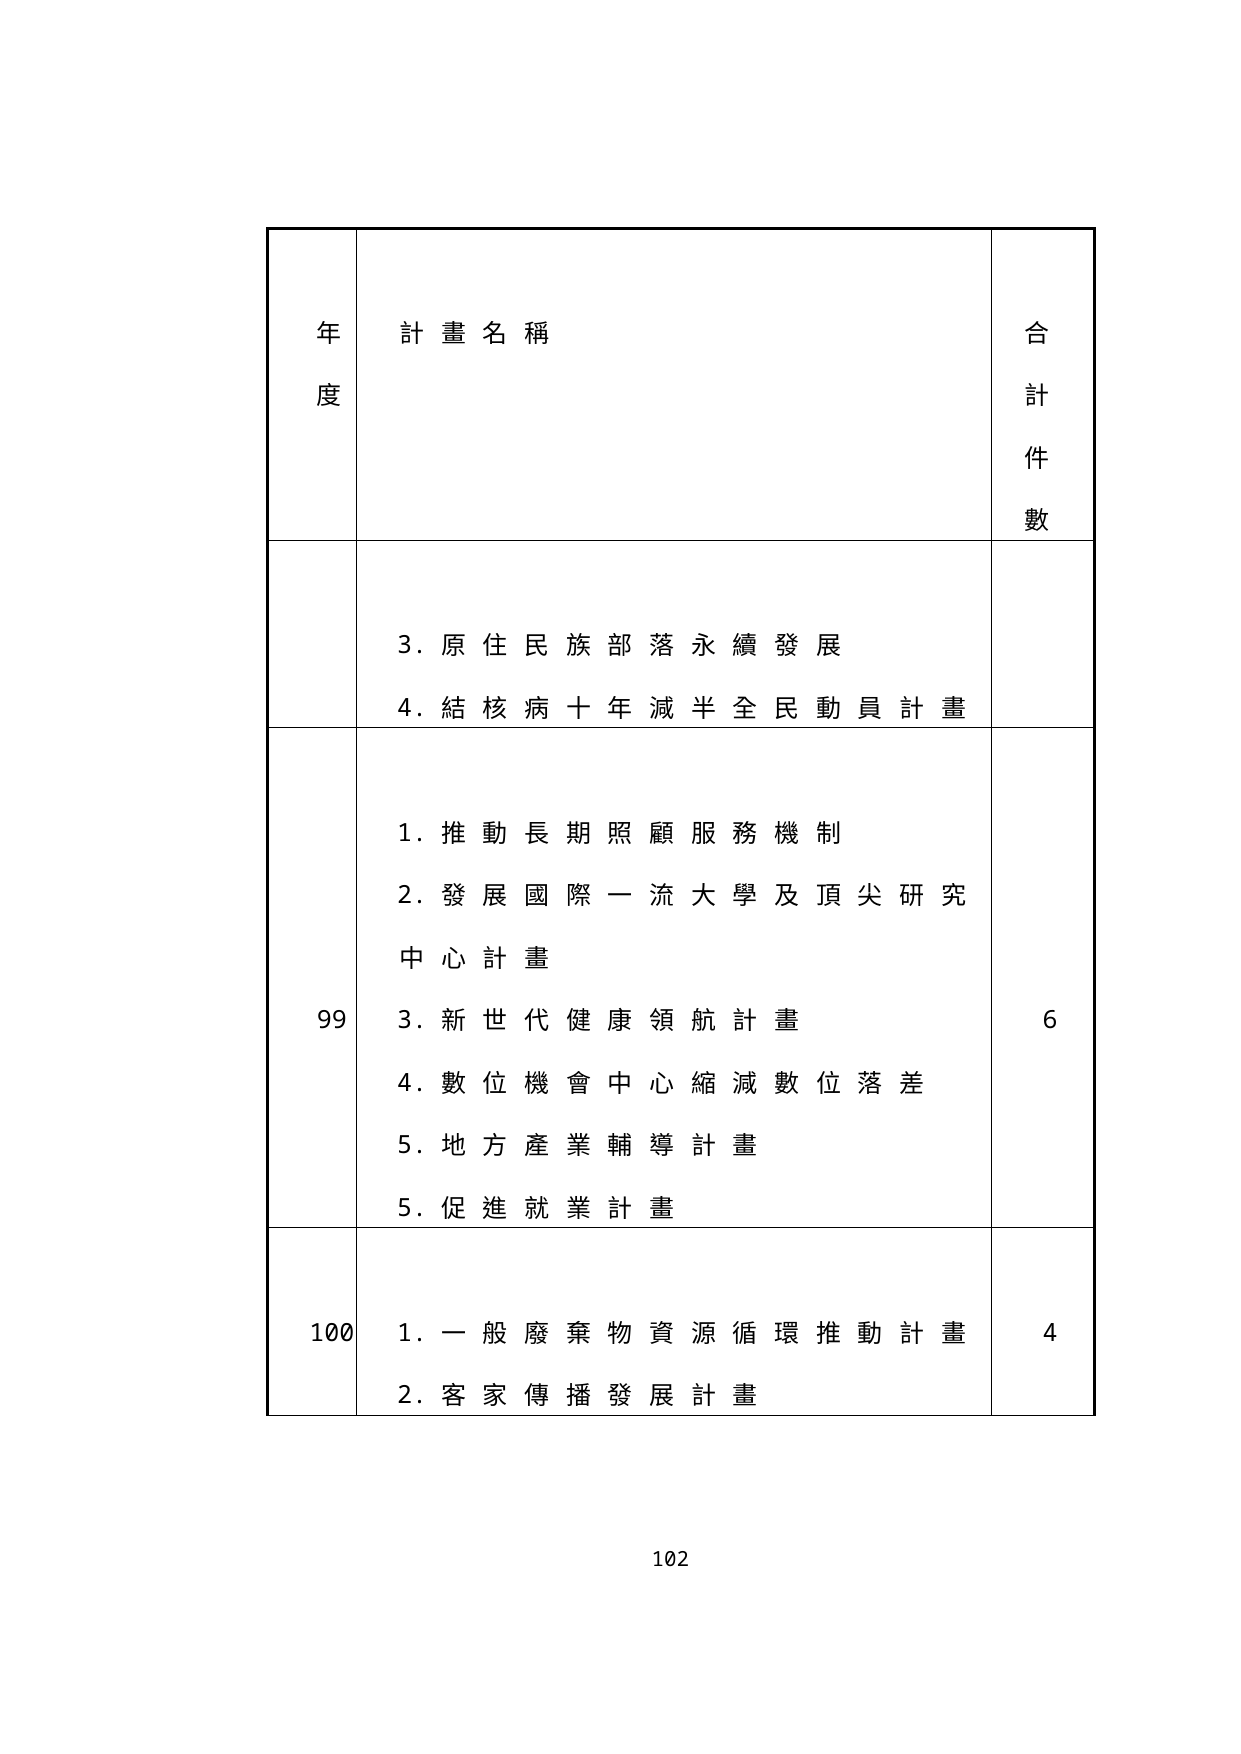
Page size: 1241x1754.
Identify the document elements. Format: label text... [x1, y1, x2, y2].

table_cell 100 [269, 1228, 356, 1415]
table_cell 99 [269, 728, 356, 1227]
table_cell 1.推動長期照顧服務機制 2.發展國際一流大學及頂尖研究中心計畫 3.新世代健康領航計畫 4.數位機會中心縮減數位落差 5.地方產業輔導計畫 5.促進就業計畫 [357, 728, 991, 1227]
table_cell [269, 541, 356, 727]
table_header 年度 [269, 230, 356, 540]
table_cell 4 [992, 1228, 1093, 1415]
table_cell [992, 541, 1093, 727]
table_cell 1.一般廢棄物資源循環推動計畫 2.客家傳播發展計畫 [357, 1228, 991, 1415]
table_cell 6 [992, 728, 1093, 1227]
table_cell 3.原住民族部落永續發展 4.結核病十年減半全民動員計畫 [357, 541, 991, 727]
table_header 合計件數 [992, 230, 1093, 540]
table_header 計畫名稱 [357, 230, 991, 540]
